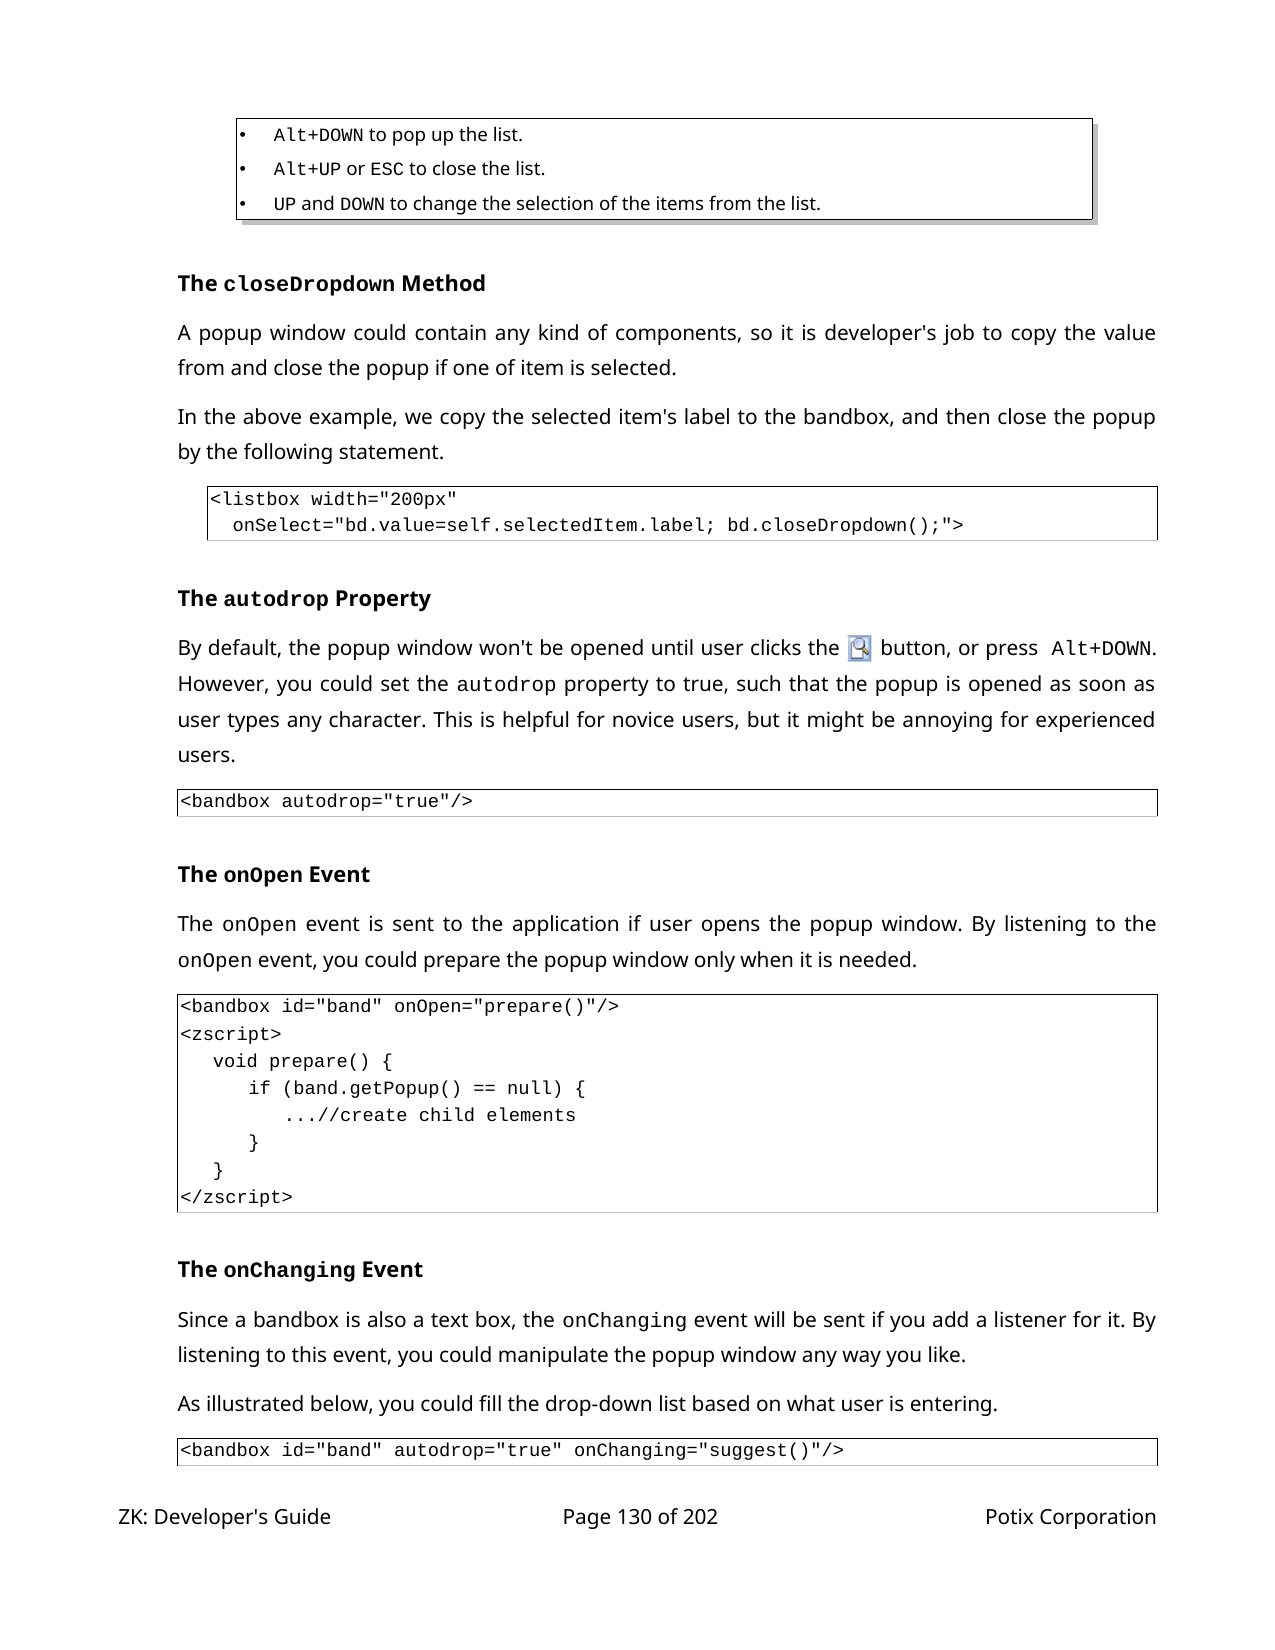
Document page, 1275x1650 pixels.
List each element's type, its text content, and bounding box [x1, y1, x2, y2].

text ...//create child elements [178, 1103, 1157, 1127]
text <bandbox id="band" onOpen="prepare()"/> [178, 995, 1157, 1018]
text } [178, 1157, 1157, 1182]
text Since a bandbox is also a text box, the onChanging event will be sent if you add a listener for it. By listening to this event, you could manipulate the popup window any way you like. [177, 1305, 1157, 1369]
text void prepare() { [178, 1049, 1157, 1073]
subtitle The onOpen Event [177, 859, 1157, 889]
list UP and DOWN to change the selection of the items from the list. [237, 187, 1092, 219]
picture [847, 635, 874, 663]
text <bandbox autodrop="true"/> [178, 790, 1157, 816]
subtitle The onChanging Event [177, 1254, 1157, 1284]
list Alt+UP or ESC to close the list. [237, 153, 1092, 181]
list Alt+DOWN to pop up the list. [237, 119, 1092, 147]
text } [178, 1130, 1157, 1154]
subtitle The autodrop Property [177, 583, 1157, 613]
text <listbox width="200px" onSelect="bd.value=self.selectedItem.label; bd.closeDropdown();"> [208, 487, 1157, 540]
text </zscript> [178, 1184, 1157, 1212]
text The onOpen event is sent to the application if user opens the popup window. By listening to the onOpen event, you could prepare the popup window only when it is needed. [177, 909, 1157, 974]
text if (band.getPopup() == null) { [178, 1076, 1157, 1100]
text A popup window could contain any kind of components, so it is developer's job to copy the value from and close the popup if one of item is selected. [177, 318, 1157, 382]
text By default, the popup window won't be opened until user clicks the button, or press Alt+DOWN. However, you could set the autodrop property to true, such that the popup is opened as soon as user types any character. This is helpful for novice users, but it might be annoying for experienced users. [177, 633, 1157, 768]
subtitle The closeDropdown Method [177, 267, 1157, 298]
text In the above example, we copy the selected item's label to the bandbox, and then close the popup by the following statement. [177, 402, 1157, 466]
text <bandbox id="band" autodrop="true" onChanging="suggest()"/> [178, 1439, 1157, 1465]
text As illustrated below, you could fill the drop-down list based on what user is entering. [177, 1389, 1157, 1418]
text <zscript> [178, 1021, 1157, 1046]
